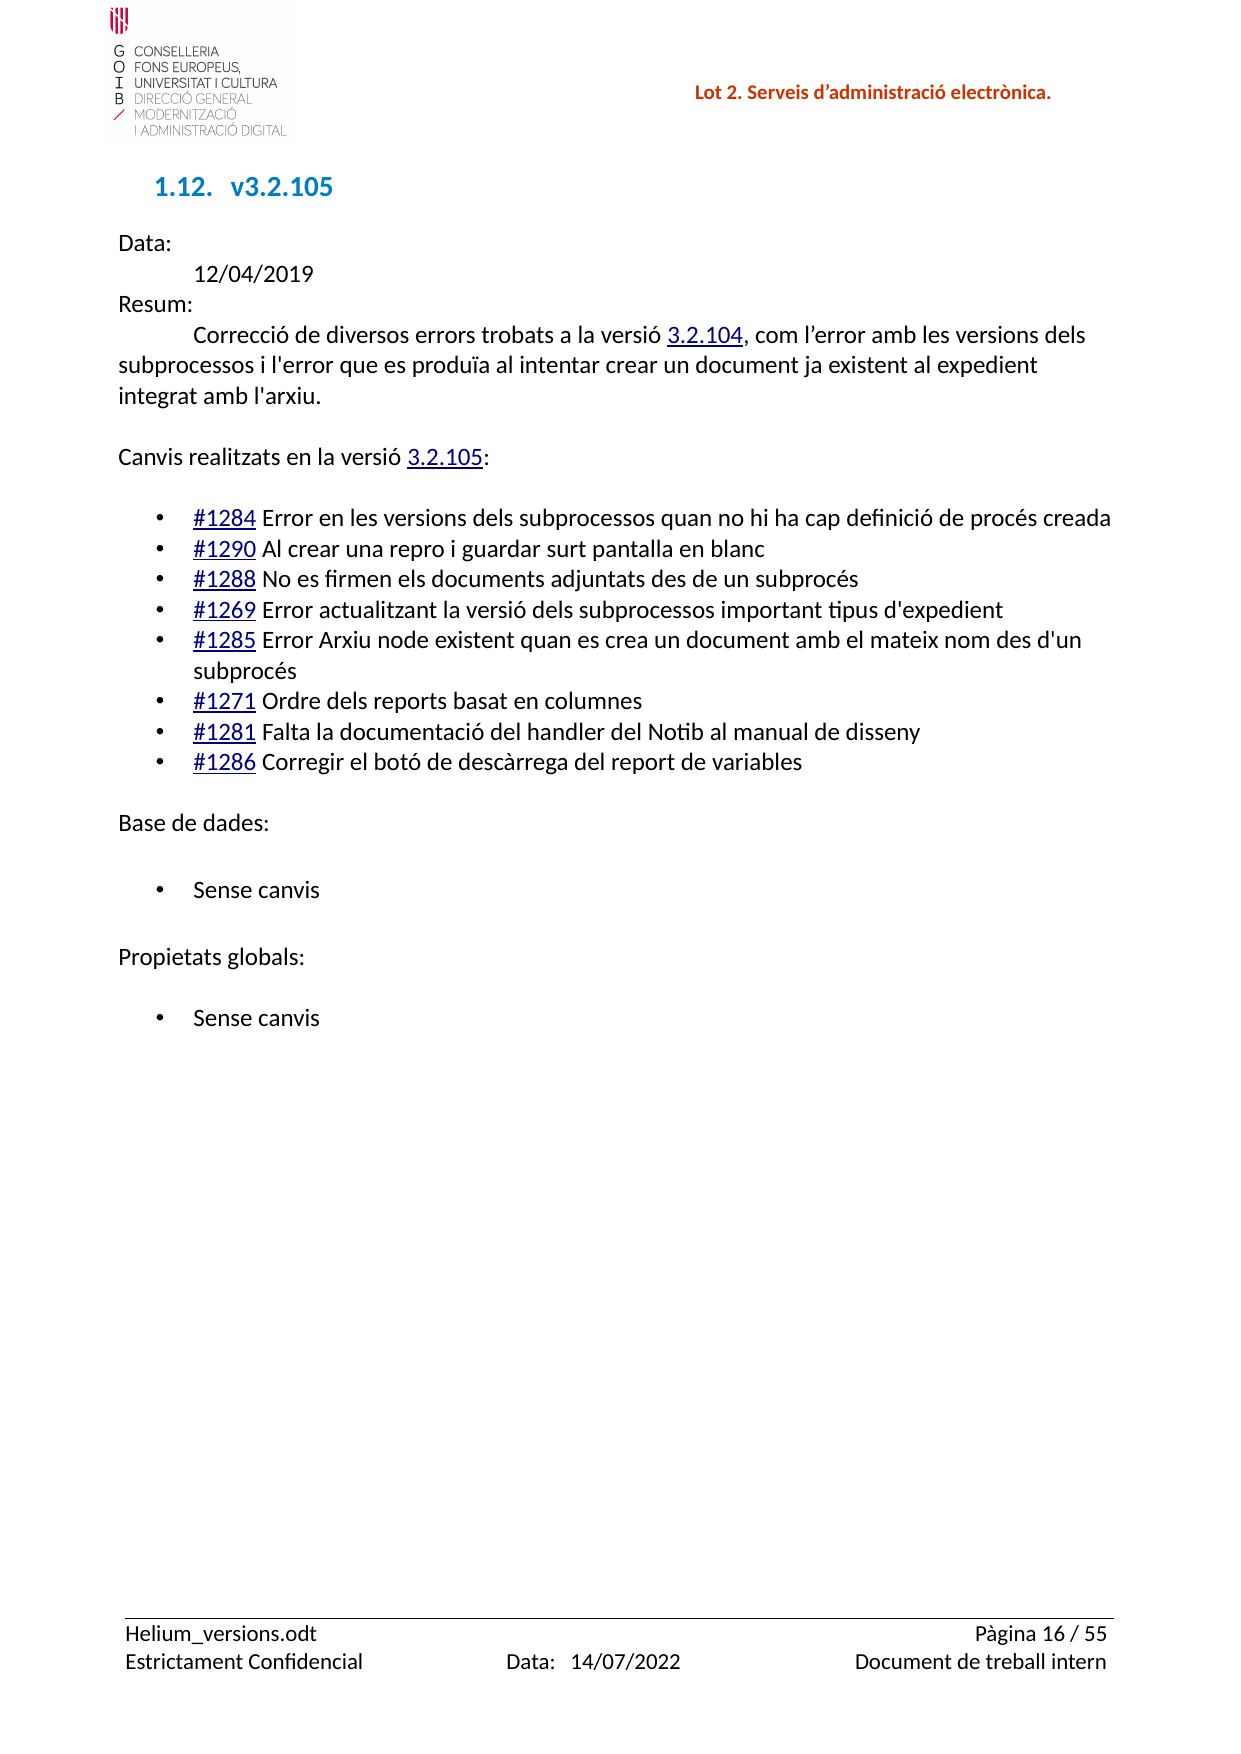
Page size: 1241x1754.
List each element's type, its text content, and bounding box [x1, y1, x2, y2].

text Propietats globals: [118, 941, 1122, 972]
text Resum: [118, 289, 1122, 319]
picture [100, 0, 297, 144]
text Correcció de diversos errors trobats a la versió 3.2.104, com l’error amb les versions dels subprocessos i l'error que es produïa al intentar crear un document ja existent al expedient integrat amb l'arxiu. [118, 319, 1122, 411]
list #1271 Ordre dels reports basat en columnes [156, 685, 1122, 716]
list #1269 Error actualitzant la versió dels subprocessos important tipus d'expedient [156, 594, 1122, 624]
list #1290 Al crear una repro i guardar surt pantalla en blanc [156, 533, 1122, 563]
text Data: [118, 228, 1122, 258]
subtitle v3.2.105 [153, 168, 1122, 204]
list #1284 Error en les versions dels subprocessos quan no hi ha cap definició de procés creada [156, 502, 1122, 533]
list #1286 Corregir el botó de descàrrega del report de variables [156, 746, 1122, 777]
text Canvis realitzats en la versió 3.2.105: [118, 441, 1122, 472]
text Base de dades: [118, 807, 1122, 838]
list #1285 Error Arxiu node existent quan es crea un document amb el mateix nom des d'un subprocés [156, 624, 1122, 685]
list #1288 No es firmen els documents adjuntats des de un subprocés [156, 563, 1122, 594]
text 12/04/2019 [118, 258, 1122, 289]
list Sense canvis [156, 1002, 1122, 1033]
list #1281 Falta la documentació del handler del Notib al manual de disseny [156, 716, 1122, 746]
list Sense canvis [156, 874, 1122, 905]
